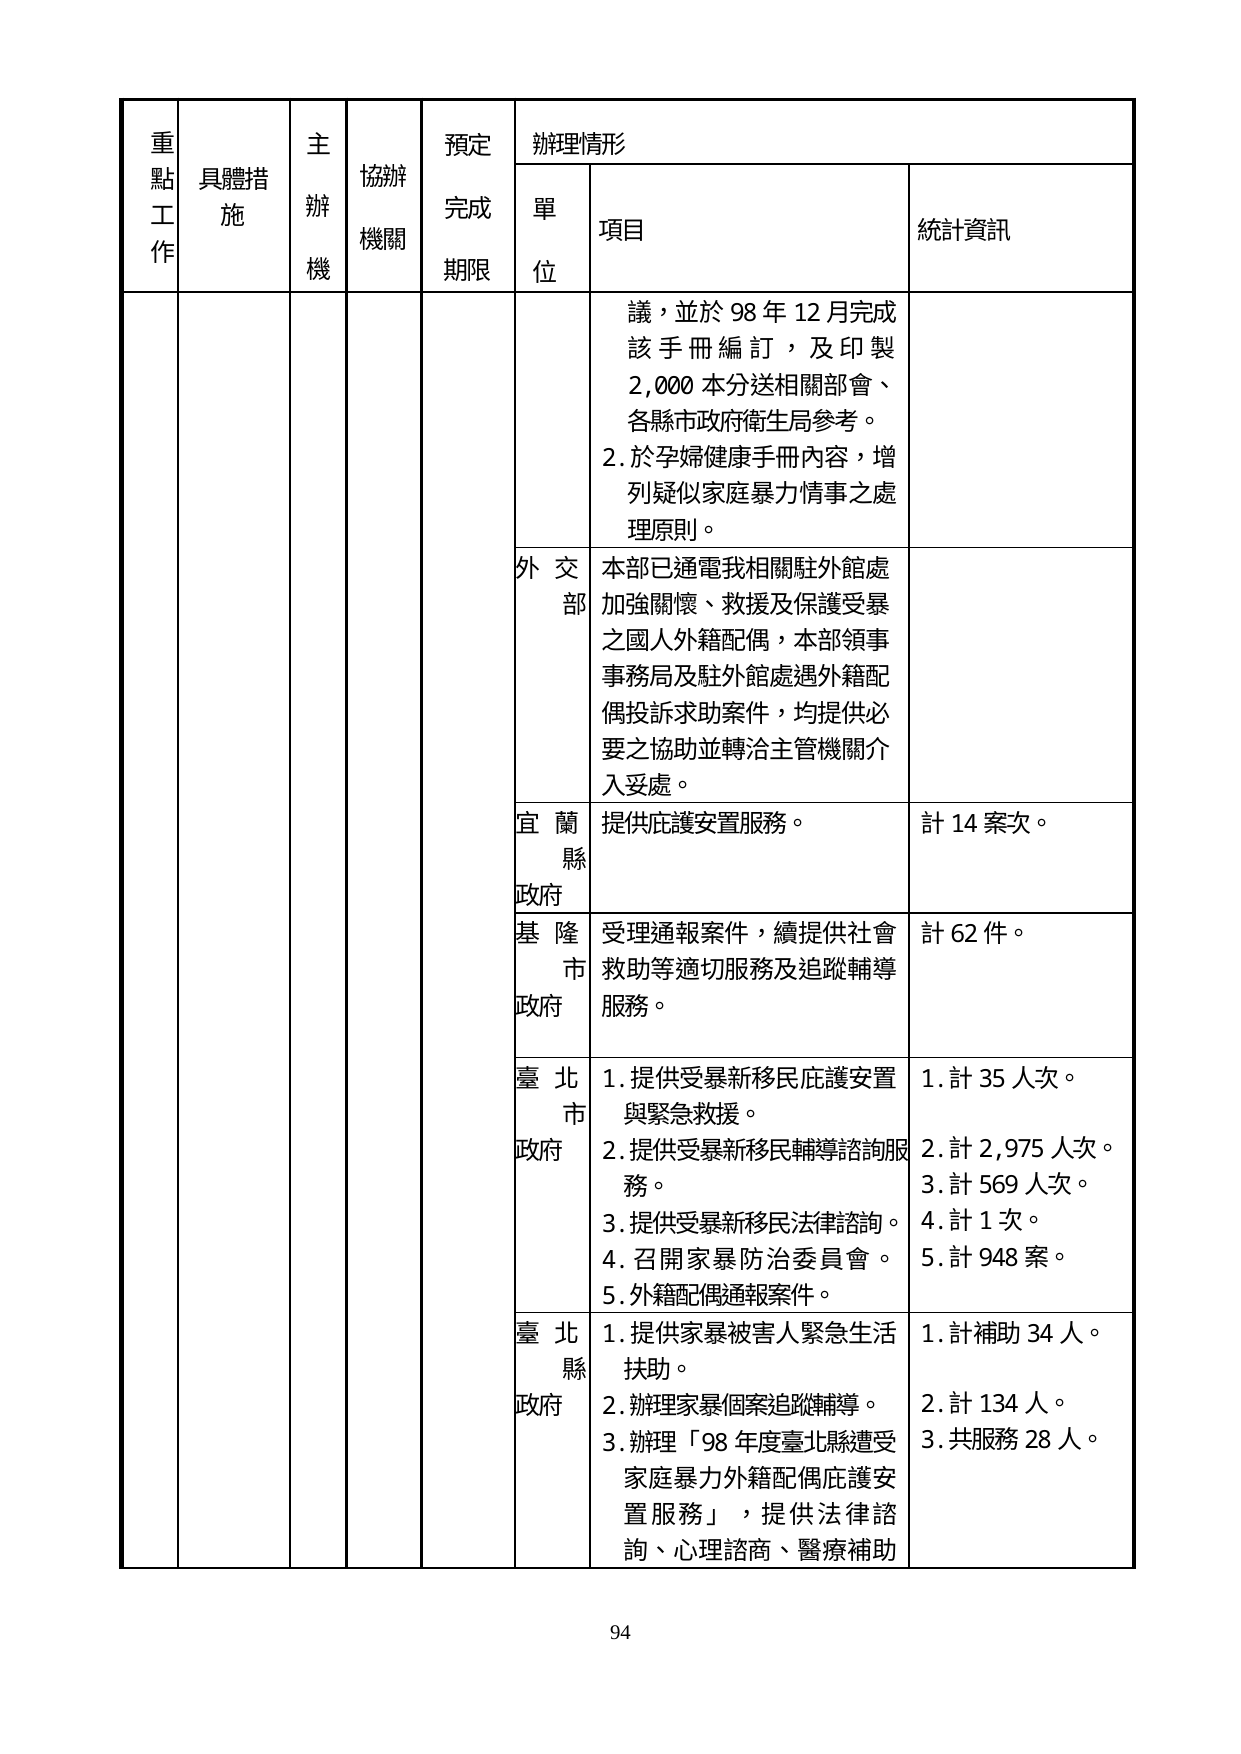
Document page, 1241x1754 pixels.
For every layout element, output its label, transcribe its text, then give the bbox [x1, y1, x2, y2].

table_cell 1.提供家暴被害人緊急生活扶助。 2.辦理家暴個案追蹤輔導。 3.辦理「98年度臺北縣遭受家庭暴力外籍配偶庇護安置服務」，提供法律諮詢、心理諮商、醫療補助 [591, 1313, 908, 1567]
table_cell [910, 548, 1132, 802]
table_cell 臺北市 政府 [516, 1058, 589, 1312]
table_cell [348, 293, 420, 1567]
table_cell 提供庇護安置服務。 [591, 803, 908, 912]
table_header 辦理情形 [516, 101, 1132, 163]
table_cell 議，並於98年12月完成該手冊編訂，及印製2,000本分送相關部會、各縣市政府衛生局參考。 2.於孕婦健康手冊內容，增列疑似家庭暴力情事之處理原則。 [591, 293, 908, 546]
table_cell 單位 [516, 165, 589, 291]
table_cell [423, 293, 514, 1567]
table_cell 1.計補助34人。 2.計134人。 3.共服務28人。 [910, 1313, 1132, 1567]
table_cell [124, 293, 177, 1567]
table_cell 外交部 [516, 548, 589, 802]
table_cell [179, 293, 289, 1567]
table_cell 項目 [591, 165, 908, 291]
table_cell 1.提供受暴新移民庇護安置與緊急救援。 2.提供受暴新移民輔導諮詢服務。 3.提供受暴新移民法律諮詢。 4.召開家暴防治委員會。 5.外籍配偶通報案件。 [591, 1058, 908, 1312]
table_cell [516, 293, 589, 546]
table_cell 宜蘭縣 政府 [516, 803, 589, 912]
table_cell 內政部 [291, 293, 345, 1567]
table_cell 統計資訊 [910, 165, 1132, 291]
table_cell 基隆市 政府 [516, 914, 589, 1056]
table_cell [910, 293, 1132, 546]
table_header 重點工作 [124, 101, 177, 291]
table_header 預定完成期限 [423, 101, 514, 291]
table_cell 1.計35人次。 2.計2,975人次。 3.計569人次。 4.計1次。 5.計948案。 [910, 1058, 1132, 1312]
table_cell 受理通報案件，續提供社會救助等適切服務及追蹤輔導服務。 [591, 914, 908, 1056]
table_cell 計62件。 [910, 914, 1132, 1056]
table_header 主辦 機關 [291, 101, 345, 291]
table_cell 本部已通電我相關駐外館處加強關懷、救援及保護受暴之國人外籍配偶，本部領事事務局及駐外館處遇外籍配偶投訴求助案件，均提供必要之協助並轉洽主管機關介入妥處。 [591, 548, 908, 802]
table_cell 臺北縣 政府 [516, 1313, 589, 1567]
table_cell 計14案次。 [910, 803, 1132, 912]
table_header 協辦 機關 [348, 101, 420, 291]
table_header 具體措施 [179, 101, 289, 291]
